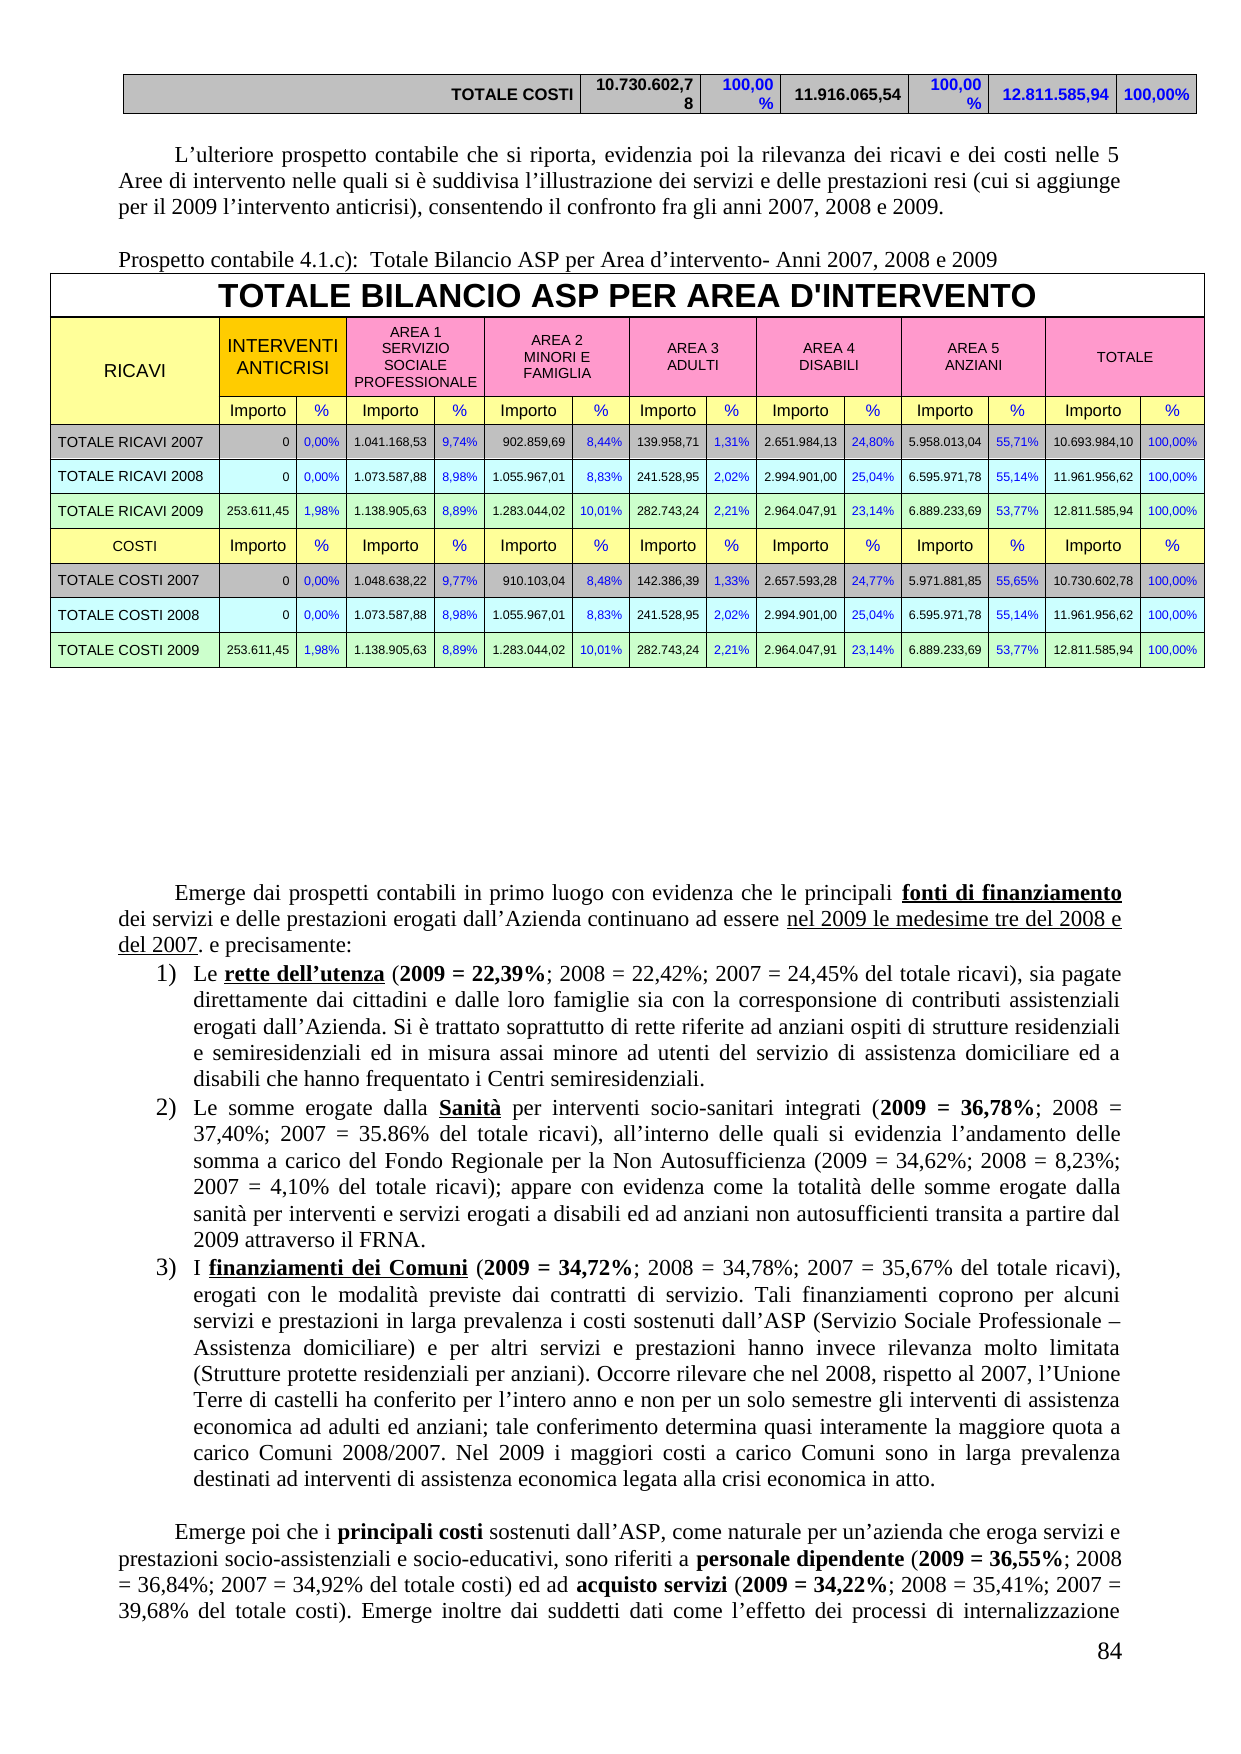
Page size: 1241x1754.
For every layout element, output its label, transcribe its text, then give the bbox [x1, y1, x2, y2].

list I finanziamenti dei Comuni (2009 = 34,72%; 2008 = 34,78%; 2007 = 35,67% del totale ricavi), erogati con le modalità previste dai contratti di servizio. Tali finanziamenti coprono per alcuni servizi e prestazioni in larga prevalenza i costi sostenuti dall’ASP (Servizio Sociale Professionale – Assistenza domiciliare) e per altri servizi e prestazioni hanno invece rilevanza molto limitata (Strutture protette residenziali per anziani). Occorre rilevare che nel 2008, rispetto al 2007, l’Unione Terre di castelli ha conferito per l’intero anno e non per un solo semestre gli interventi di assistenza economica ad adulti ed anziani; tale conferimento determina quasi interamente la maggiore quota a carico Comuni 2008/2007. Nel 2009 i maggiori costi a carico Comuni sono in larga prevalenza destinati ad interventi di assistenza economica legata alla crisi economica in atto. [156, 1252, 1122, 1492]
table_cell 55,65% [989, 564, 1045, 597]
table_cell 9,77% [435, 564, 484, 597]
table_cell 8,98% [435, 460, 484, 493]
table_cell 12.811.585,94 [1046, 494, 1140, 528]
table_cell TOTALE COSTI 2008 [51, 598, 219, 632]
table_cell Importo [1046, 529, 1140, 563]
table_cell TOTALE RICAVI 2009 [51, 494, 219, 528]
table_cell Importo [902, 397, 988, 424]
table_cell 2,02% [707, 460, 756, 493]
table_cell TOTALE COSTI 2007 [51, 564, 219, 597]
table_header TOTALE BILANCIO ASP PER AREA D'INTERVENTO [51, 274, 1204, 316]
table_cell Importo [757, 397, 844, 424]
table_cell 100,00% [1141, 633, 1204, 667]
table_cell 0,00% [297, 425, 346, 458]
table_cell % [845, 529, 901, 563]
table_cell Importo [485, 529, 572, 563]
table_cell 10,01% [573, 633, 629, 667]
table_cell 12.811.585,94 [1046, 633, 1140, 667]
table_cell 25,04% [845, 598, 901, 632]
table_cell 8,83% [573, 598, 629, 632]
table_cell % [707, 529, 756, 563]
table_cell 1.048.638,22 [347, 564, 434, 597]
table_cell Importo [1046, 397, 1140, 424]
table_cell Importo [630, 397, 706, 424]
table_cell 23,14% [845, 494, 901, 528]
table_cell 5.958.013,04 [902, 425, 988, 458]
table_cell 24,80% [845, 425, 901, 458]
table_cell 24,77% [845, 564, 901, 597]
table_cell 100,00% [909, 75, 988, 113]
table_cell Importo [347, 529, 434, 563]
table_cell 0,00% [297, 564, 346, 597]
table_cell 11.961.956,62 [1046, 460, 1140, 493]
table_cell 0 [220, 564, 296, 597]
table_cell 2.994.901,00 [757, 598, 844, 632]
table_cell 100,00% [1141, 425, 1204, 458]
table_cell % [435, 397, 484, 424]
table_cell AREA 3 ADULTI [630, 318, 756, 396]
table_cell 253.611,45 [220, 633, 296, 667]
table_cell 100,00% [1141, 564, 1204, 597]
table_cell 902.859,69 [485, 425, 572, 458]
table_cell RICAVI [51, 318, 219, 424]
table_cell 1,31% [707, 425, 756, 458]
text L’ulteriore prospetto contabile che si riporta, evidenzia poi la rilevanza dei ricavi e dei costi nelle 5 Aree di intervento nelle quali si è suddivisa l’illustrazione dei servizi e delle prestazioni resi (cui si aggiunge per il 2009 l’intervento anticrisi), consentendo il confronto fra gli anni 2007, 2008 e 2009. [118, 141, 1122, 220]
table_cell 1,98% [297, 633, 346, 667]
table_cell 10.730.602,78 [1046, 564, 1140, 597]
table_cell 1.283.044,02 [485, 633, 572, 667]
table_cell 2.657.593,28 [757, 564, 844, 597]
table_cell 0 [220, 460, 296, 493]
table_cell 8,98% [435, 598, 484, 632]
table_cell 10,01% [573, 494, 629, 528]
table_cell 6.595.971,78 [902, 598, 988, 632]
table_cell 5.971.881,85 [902, 564, 988, 597]
table_cell 142.386,39 [630, 564, 706, 597]
table_cell 2,21% [707, 633, 756, 667]
table_cell % [845, 397, 901, 424]
table_cell 8,89% [435, 494, 484, 528]
table_cell 1,98% [297, 494, 346, 528]
table_cell 8,83% [573, 460, 629, 493]
table_cell 2,02% [707, 598, 756, 632]
table_cell 1.138.905,63 [347, 633, 434, 667]
table_cell TOTALE COSTI 2009 [51, 633, 219, 667]
table_cell Importo [630, 529, 706, 563]
table_cell 1.073.587,88 [347, 598, 434, 632]
table_cell Importo [485, 397, 572, 424]
table_cell INTERVENTI ANTICRISI [220, 318, 346, 396]
table_cell 139.958,71 [630, 425, 706, 458]
table_cell % [1141, 397, 1204, 424]
table_cell 0 [220, 598, 296, 632]
table_cell % [435, 529, 484, 563]
table_cell TOTALE RICAVI 2007 [51, 425, 219, 458]
table_cell 910.103,04 [485, 564, 572, 597]
table_cell Importo [757, 529, 844, 563]
table_cell 100,00% [701, 75, 780, 113]
table_cell 8,48% [573, 564, 629, 597]
table_cell 23,14% [845, 633, 901, 667]
table_cell 25,04% [845, 460, 901, 493]
table_cell 2.964.047,91 [757, 494, 844, 528]
table_cell 1.055.967,01 [485, 460, 572, 493]
table_cell Importo [902, 529, 988, 563]
table_cell 12.811.585,94 [989, 75, 1116, 113]
table_cell 0,00% [297, 598, 346, 632]
table_cell 1.055.967,01 [485, 598, 572, 632]
text Prospetto contabile 4.1.c): Totale Bilancio ASP per Area d’intervento- Anni 2007, 2008 e 2009 [118, 246, 1122, 272]
table_cell 282.743,24 [630, 494, 706, 528]
table_cell 53,77% [989, 633, 1045, 667]
table_cell AREA 2 MINORI E FAMIGLIA [485, 318, 629, 396]
table_cell 55,14% [989, 598, 1045, 632]
table_cell 8,89% [435, 633, 484, 667]
table_cell % [989, 397, 1045, 424]
table_cell % [1141, 529, 1204, 563]
table_cell 1.138.905,63 [347, 494, 434, 528]
table_cell 253.611,45 [220, 494, 296, 528]
table_cell 1.073.587,88 [347, 460, 434, 493]
table_cell TOTALE RICAVI 2008 [51, 460, 219, 493]
table_cell TOTALE [1046, 318, 1204, 396]
table_cell % [573, 529, 629, 563]
table_cell 2.651.984,13 [757, 425, 844, 458]
table_cell 11.961.956,62 [1046, 598, 1140, 632]
table_cell % [573, 397, 629, 424]
table_cell 53,77% [989, 494, 1045, 528]
table_cell 55,14% [989, 460, 1045, 493]
table_cell 282.743,24 [630, 633, 706, 667]
table_cell 100,00% [1141, 598, 1204, 632]
table_cell 9,74% [435, 425, 484, 458]
table_cell 55,71% [989, 425, 1045, 458]
list Le somme erogate dalla Sanità per interventi socio-sanitari integrati (2009 = 36,78%; 2008 = 37,40%; 2007 = 35.86% del totale ricavi), all’interno delle quali si evidenzia l’andamento delle somma a carico del Fondo Regionale per la Non Autosufficienza (2009 = 34,62%; 2008 = 8,23%; 2007 = 4,10% del totale ricavi); appare con evidenza come la totalità delle somme erogate dalla sanità per interventi e servizi erogati a disabili ed ad anziani non autosufficienti transita a partire dal 2009 attraverso il FRNA. [156, 1092, 1122, 1252]
table_cell 6.595.971,78 [902, 460, 988, 493]
table_cell Importo [220, 529, 296, 563]
table_cell 1,33% [707, 564, 756, 597]
table_cell 100,00% [1141, 460, 1204, 493]
table_cell 6.889.233,69 [902, 494, 988, 528]
table_cell AREA 4 DISABILI [757, 318, 901, 396]
table_cell 1.283.044,02 [485, 494, 572, 528]
table_cell % [989, 529, 1045, 563]
table_cell % [297, 529, 346, 563]
table_cell 1.041.168,53 [347, 425, 434, 458]
table_cell AREA 1 SERVIZIO SOCIALE PROFESSIONALE [347, 318, 484, 396]
table_cell 10.730.602,78 [581, 75, 700, 113]
table_cell Importo [347, 397, 434, 424]
table_cell 241.528,95 [630, 598, 706, 632]
table_cell 11.916.065,54 [781, 75, 908, 113]
table_cell AREA 5 ANZIANI [902, 318, 1045, 396]
table_cell 100,00% [1141, 494, 1204, 528]
table_cell 241.528,95 [630, 460, 706, 493]
text Emerge dai prospetti contabili in primo luogo con evidenza che le principali fonti di finanziamento dei servizi e delle prestazioni erogati dall’Azienda continuano ad essere nel 2009 le medesime tre del 2008 e del 2007. e precisamente: [118, 878, 1122, 958]
table_cell 8,44% [573, 425, 629, 458]
table_cell 10.693.984,10 [1046, 425, 1140, 458]
table_cell 100,00% [1117, 75, 1196, 113]
list Le rette dell’utenza (2009 = 22,39%; 2008 = 22,42%; 2007 = 24,45% del totale ricavi), sia pagate direttamente dai cittadini e dalle loro famiglie sia con la corresponsione di contributi assistenziali erogati dall’Azienda. Si è trattato soprattutto di rette riferite ad anziani ospiti di strutture residenziali e semiresidenziali ed in misura assai minore ad utenti del servizio di assistenza domiciliare ed a disabili che hanno frequentato i Centri semiresidenziali. [156, 958, 1122, 1092]
table_cell 2.964.047,91 [757, 633, 844, 667]
text Emerge poi che i principali costi sostenuti dall’ASP, come naturale per un’azienda che eroga servizi e prestazioni socio-assistenziali e socio-educativi, sono riferiti a personale dipendente (2009 = 36,55%; 2008 = 36,84%; 2007 = 34,92% del totale costi) ed ad acquisto servizi (2009 = 34,22%; 2008 = 35,41%; 2007 = 39,68% del totale costi). Emerge inoltre dai suddetti dati come l’effetto dei processi di internalizzazione [118, 1518, 1122, 1624]
table_cell 0,00% [297, 460, 346, 493]
table_cell % [297, 397, 346, 424]
table_cell TOTALE COSTI [124, 75, 580, 113]
table_cell 2,21% [707, 494, 756, 528]
table_cell COSTI [51, 529, 219, 563]
table_cell % [707, 397, 756, 424]
table_cell 0 [220, 425, 296, 458]
table_cell 6.889.233,69 [902, 633, 988, 667]
table_cell 2.994.901,00 [757, 460, 844, 493]
table_cell Importo [220, 397, 296, 424]
